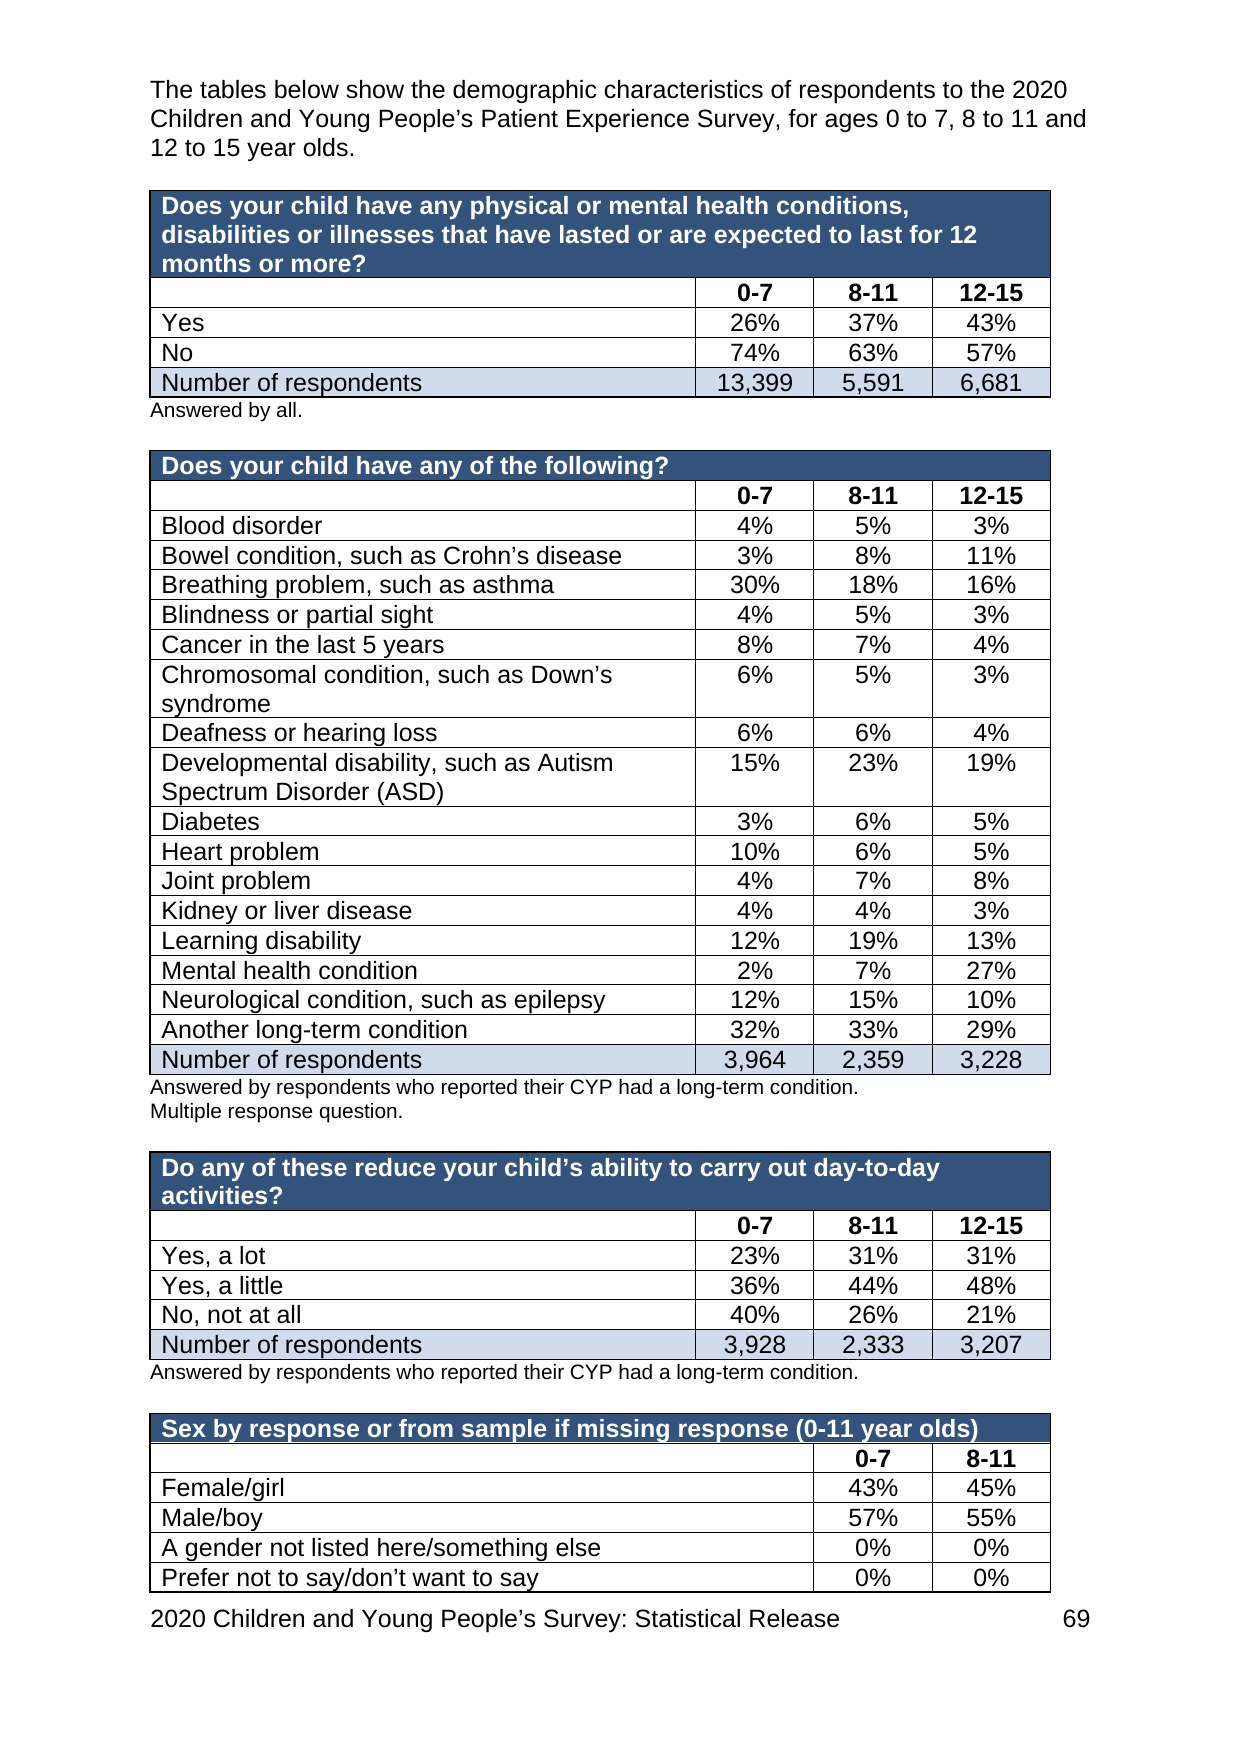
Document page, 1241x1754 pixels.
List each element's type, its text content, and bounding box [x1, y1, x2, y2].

table_cell Yes, a lot [151, 1241, 695, 1269]
table_cell 21% [933, 1300, 1050, 1329]
table_cell 10% [933, 985, 1050, 1014]
table_cell 3% [696, 807, 813, 835]
table_cell 26% [696, 308, 813, 337]
table_cell Kidney or liver disease [151, 896, 695, 925]
table_cell 40% [696, 1300, 813, 1329]
table_cell 63% [814, 338, 932, 367]
table_cell 12-15 [933, 481, 1050, 510]
table_cell [151, 1211, 695, 1240]
table_cell Blood disorder [151, 511, 695, 539]
table_cell 31% [933, 1241, 1050, 1269]
table_cell 18% [814, 570, 932, 599]
table_cell 6% [814, 836, 932, 865]
table_cell 13,399 [696, 368, 813, 396]
table_cell 3% [696, 541, 813, 569]
table_cell 7% [814, 630, 932, 659]
table_cell Neurological condition, such as epilepsy [151, 985, 695, 1014]
table_cell 0% [814, 1533, 932, 1562]
table_cell 15% [814, 985, 932, 1014]
table_cell 29% [933, 1015, 1050, 1044]
table_cell 32% [696, 1015, 813, 1044]
table_cell 8-11 [814, 1211, 932, 1240]
table_cell 3,964 [696, 1045, 813, 1074]
table_cell 57% [814, 1503, 932, 1532]
table_cell 31% [814, 1241, 932, 1269]
table_cell 0% [814, 1563, 932, 1591]
table_cell 45% [933, 1473, 1050, 1502]
table_cell 11% [933, 541, 1050, 569]
table_cell No, not at all [151, 1300, 695, 1329]
table_cell Joint problem [151, 866, 695, 895]
table_cell Cancer in the last 5 years [151, 630, 695, 659]
table_cell [151, 481, 695, 510]
table_cell 5% [933, 836, 1050, 865]
table_cell 43% [933, 308, 1050, 337]
table_cell 27% [933, 956, 1050, 984]
table_cell 3% [933, 600, 1050, 629]
table_cell Another long-term condition [151, 1015, 695, 1044]
table_cell 2,359 [814, 1045, 932, 1074]
table_cell 4% [696, 866, 813, 895]
table_cell 8-11 [933, 1444, 1050, 1472]
text The tables below show the demographic characteristics of respondents to the 2020 Children and Young People’s Patient Experience Survey, for ages 0 to 7, 8 to 11 and 12 to 15 year olds. [150, 75, 1090, 161]
table_header Sex by response or from sample if missing response (0-11 year olds) [151, 1414, 1050, 1442]
table_cell 74% [696, 338, 813, 367]
table_cell 5% [933, 807, 1050, 835]
table_cell 55% [933, 1503, 1050, 1532]
table_cell 19% [814, 926, 932, 954]
table_cell 8-11 [814, 278, 932, 307]
table_cell Male/boy [151, 1503, 813, 1532]
table_cell 2,333 [814, 1330, 932, 1359]
table_cell 12% [696, 985, 813, 1014]
text Multiple response question. [150, 1099, 1090, 1123]
table_cell 30% [696, 570, 813, 599]
table_cell Developmental disability, such as Autism Spectrum Disorder (ASD) [151, 748, 695, 806]
table_cell 3% [933, 660, 1050, 717]
table_cell 48% [933, 1271, 1050, 1299]
table_cell Number of respondents [151, 368, 695, 396]
table_cell Heart problem [151, 836, 695, 865]
table_cell 36% [696, 1271, 813, 1299]
table_cell Diabetes [151, 807, 695, 835]
table_cell 23% [814, 748, 932, 806]
table_cell 0% [933, 1533, 1050, 1562]
table_cell 37% [814, 308, 932, 337]
table_cell 2% [696, 956, 813, 984]
table_cell Breathing problem, such as asthma [151, 570, 695, 599]
table_cell Number of respondents [151, 1330, 695, 1359]
table_cell 8% [814, 541, 932, 569]
text Answered by respondents who reported their CYP had a long-term condition. [150, 1075, 1090, 1099]
table_header Do any of these reduce your child’s ability to carry out day-to-day activities? [151, 1153, 1050, 1210]
table_cell 0-7 [696, 481, 813, 510]
table_cell Blindness or partial sight [151, 600, 695, 629]
table_cell Number of respondents [151, 1045, 695, 1074]
table_cell Yes, a little [151, 1271, 695, 1299]
table_cell 10% [696, 836, 813, 865]
table_cell 7% [814, 956, 932, 984]
table_cell No [151, 338, 695, 367]
table_cell A gender not listed here/something else [151, 1533, 813, 1562]
table_cell [151, 1444, 813, 1472]
table_cell 13% [933, 926, 1050, 954]
table_cell 5,591 [814, 368, 932, 396]
table_cell 0-7 [696, 278, 813, 307]
table_cell 4% [696, 600, 813, 629]
table_cell Chromosomal condition, such as Down’s syndrome [151, 660, 695, 717]
table_cell 3% [933, 896, 1050, 925]
table_cell 8% [933, 866, 1050, 895]
table_cell 19% [933, 748, 1050, 806]
table_cell Learning disability [151, 926, 695, 954]
table_cell 6% [814, 807, 932, 835]
table_cell 5% [814, 660, 932, 717]
table_cell Prefer not to say/don’t want to say [151, 1563, 813, 1591]
table_cell 4% [814, 896, 932, 925]
table_cell 12% [696, 926, 813, 954]
table_cell 0% [933, 1563, 1050, 1591]
table_cell 3,207 [933, 1330, 1050, 1359]
table_cell Bowel condition, such as Crohn’s disease [151, 541, 695, 569]
table_cell Female/girl [151, 1473, 813, 1502]
table_cell 6% [814, 718, 932, 747]
table_header Does your child have any of the following? [151, 451, 1050, 480]
table_cell 4% [696, 511, 813, 539]
table_cell 3,928 [696, 1330, 813, 1359]
table_cell 3,228 [933, 1045, 1050, 1074]
table_cell 23% [696, 1241, 813, 1269]
table_header Does your child have any physical or mental health conditions, disabilities or illnesses that have lasted or are expected to last for 12 months or more? [151, 191, 1050, 277]
table_cell 4% [933, 630, 1050, 659]
table_cell 5% [814, 511, 932, 539]
table_cell 15% [696, 748, 813, 806]
table_cell [151, 278, 695, 307]
table_cell 44% [814, 1271, 932, 1299]
table_cell 4% [696, 896, 813, 925]
table_cell 8% [696, 630, 813, 659]
table_cell Mental health condition [151, 956, 695, 984]
table_cell 0-7 [814, 1444, 932, 1472]
table_cell 7% [814, 866, 932, 895]
table_cell 57% [933, 338, 1050, 367]
table_cell 16% [933, 570, 1050, 599]
text Answered by all. [150, 397, 1090, 421]
table_cell 6% [696, 718, 813, 747]
table_cell Deafness or hearing loss [151, 718, 695, 747]
table_cell 8-11 [814, 481, 932, 510]
table_cell 5% [814, 600, 932, 629]
table_cell 4% [933, 718, 1050, 747]
text Answered by respondents who reported their CYP had a long-term condition. [150, 1360, 1090, 1384]
table_cell 26% [814, 1300, 932, 1329]
table_cell 12-15 [933, 278, 1050, 307]
table_cell 43% [814, 1473, 932, 1502]
table_cell 33% [814, 1015, 932, 1044]
table_cell Yes [151, 308, 695, 337]
table_cell 3% [933, 511, 1050, 539]
table_cell 12-15 [933, 1211, 1050, 1240]
table_cell 6% [696, 660, 813, 717]
table_cell 0-7 [696, 1211, 813, 1240]
table_cell 6,681 [933, 368, 1050, 396]
